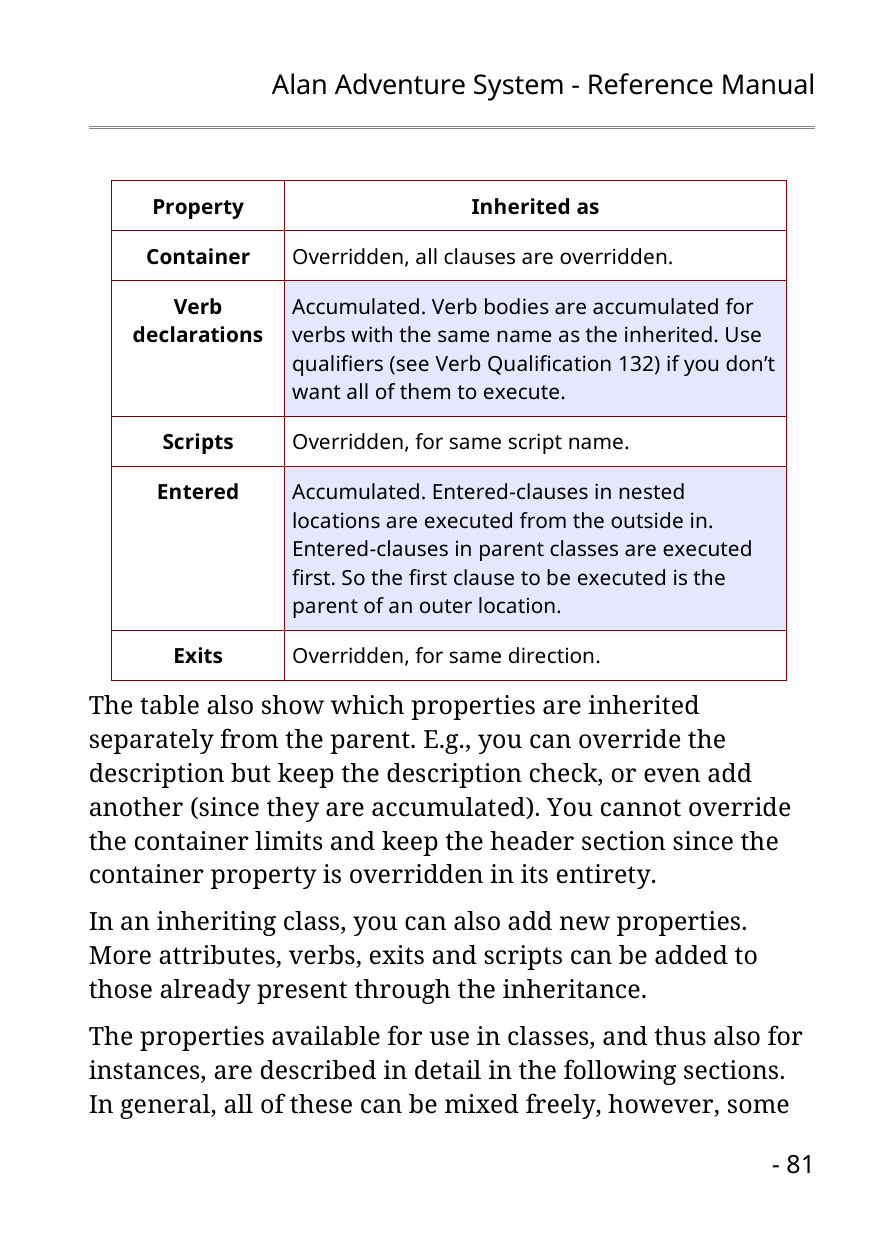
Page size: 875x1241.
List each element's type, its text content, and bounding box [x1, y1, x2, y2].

table_cell Verb declarations [112, 281, 284, 416]
text In an inheriting class, you can also add new properties. More attributes, verbs, exits and scripts can be added to those already present through the inheritance. [88, 904, 815, 1006]
table_cell Overridden, for same direction. [285, 631, 786, 680]
table_cell Scripts [112, 417, 284, 466]
table_cell Overridden, for same script name. [285, 417, 786, 466]
table_header Property [112, 181, 284, 230]
table_cell Accumulated. Entered-clauses in nested locations are executed from the outside in. Entered-clauses in parent classes are executed first. So the first clause to be executed is the parent of an outer location. [285, 467, 786, 630]
text The properties available for use in classes, and thus also for instances, are described in detail in the following sections. In general, all of these can be mixed freely, however, some [88, 1019, 815, 1121]
table_cell Accumulated. Verb bodies are accumulated for verbs with the same name as the inherited. Use qualifiers (see Verb Qualification 104) if you don’t want all of them to execute. [285, 281, 786, 416]
table_header Inherited as [285, 181, 786, 230]
text The table also show which properties are inherited separately from the parent. E.g., you can override the description but keep the description check, or even add another (since they are accumulated). You cannot override the container limits and keep the header section since the container property is overridden in its entirety. [88, 688, 815, 891]
table_cell Container [112, 231, 284, 280]
table_cell Overridden, all clauses are overridden. [285, 231, 786, 280]
table_cell Exits [112, 631, 284, 680]
table_cell Entered [112, 467, 284, 630]
